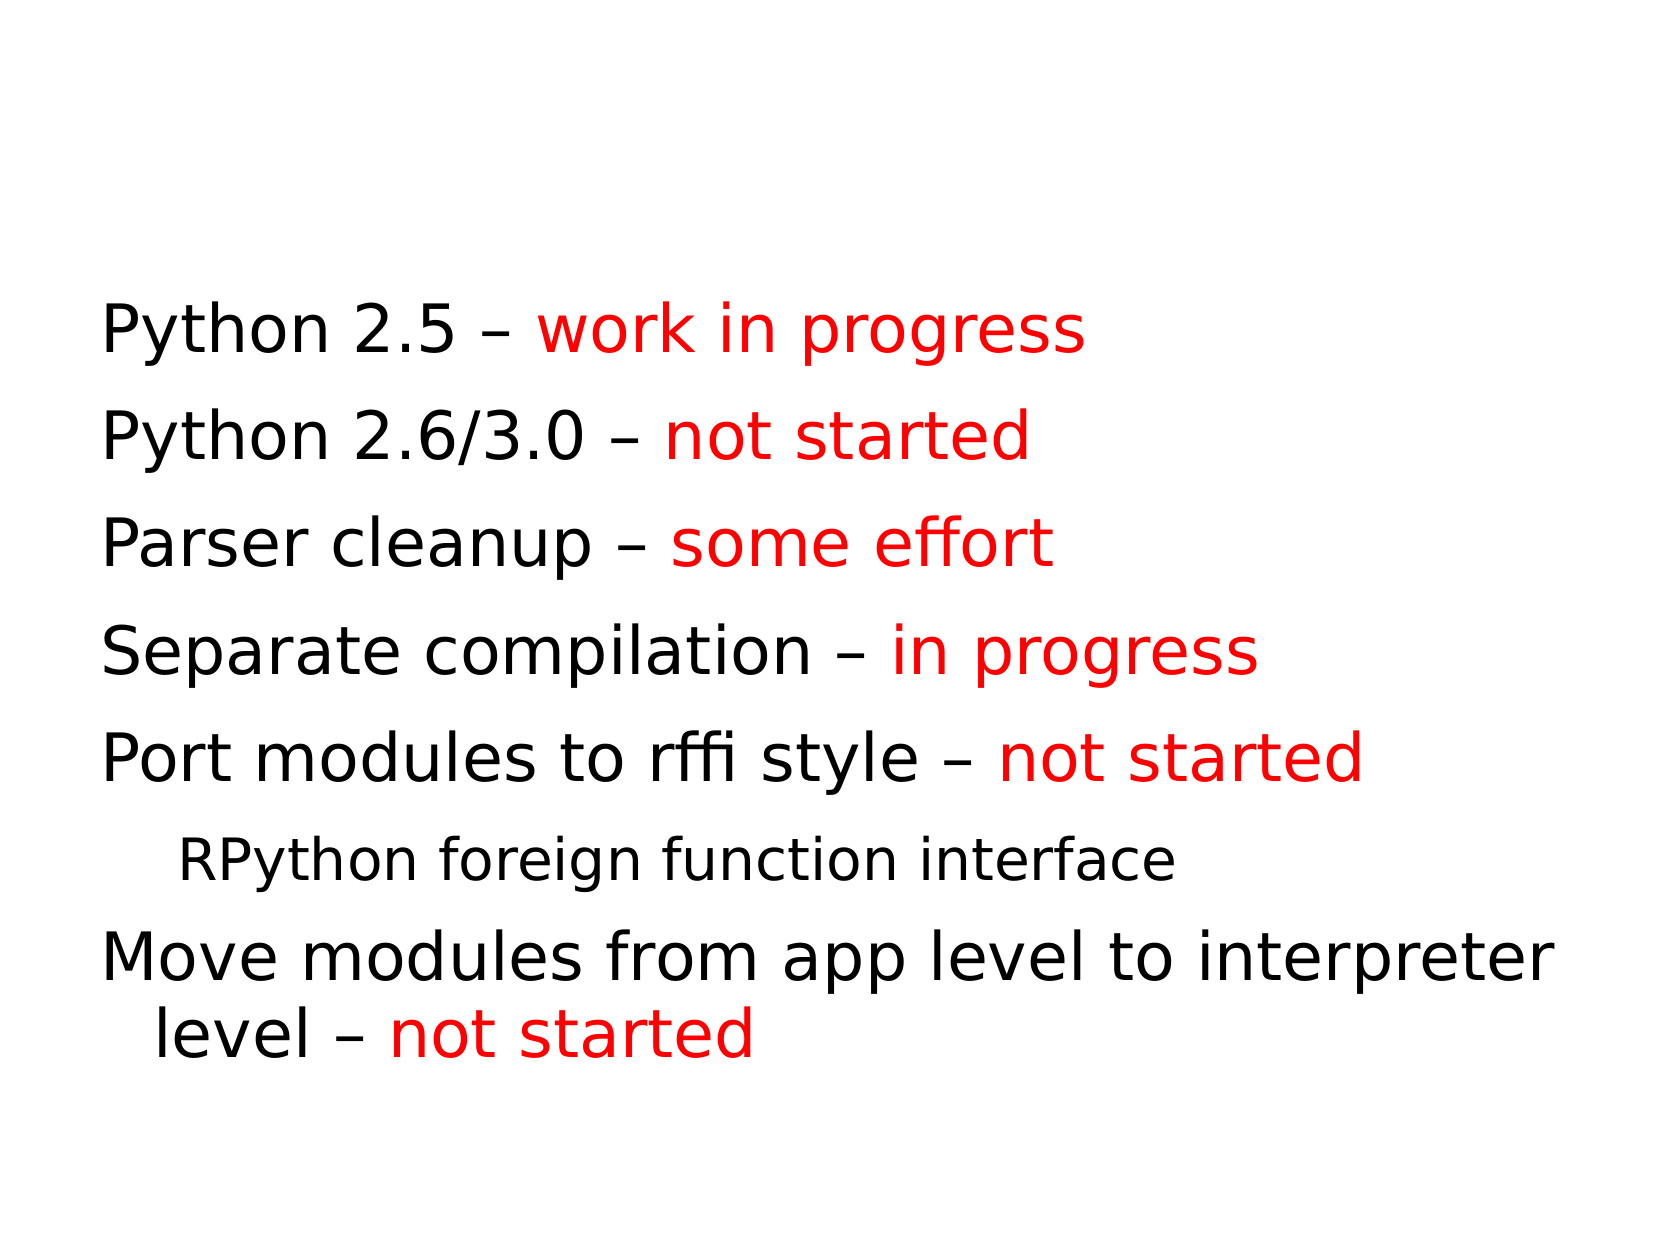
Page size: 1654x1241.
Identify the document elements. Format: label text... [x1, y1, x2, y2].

list Python 2.5 – work in progress Python 2.6/3.0 – not started Parser cleanup – some effort Separate compilation – in progress Port modules to rffi style – not started RPython foreign function interface Move modules from app level to interpreter level – not started [82, 290, 1571, 1094]
